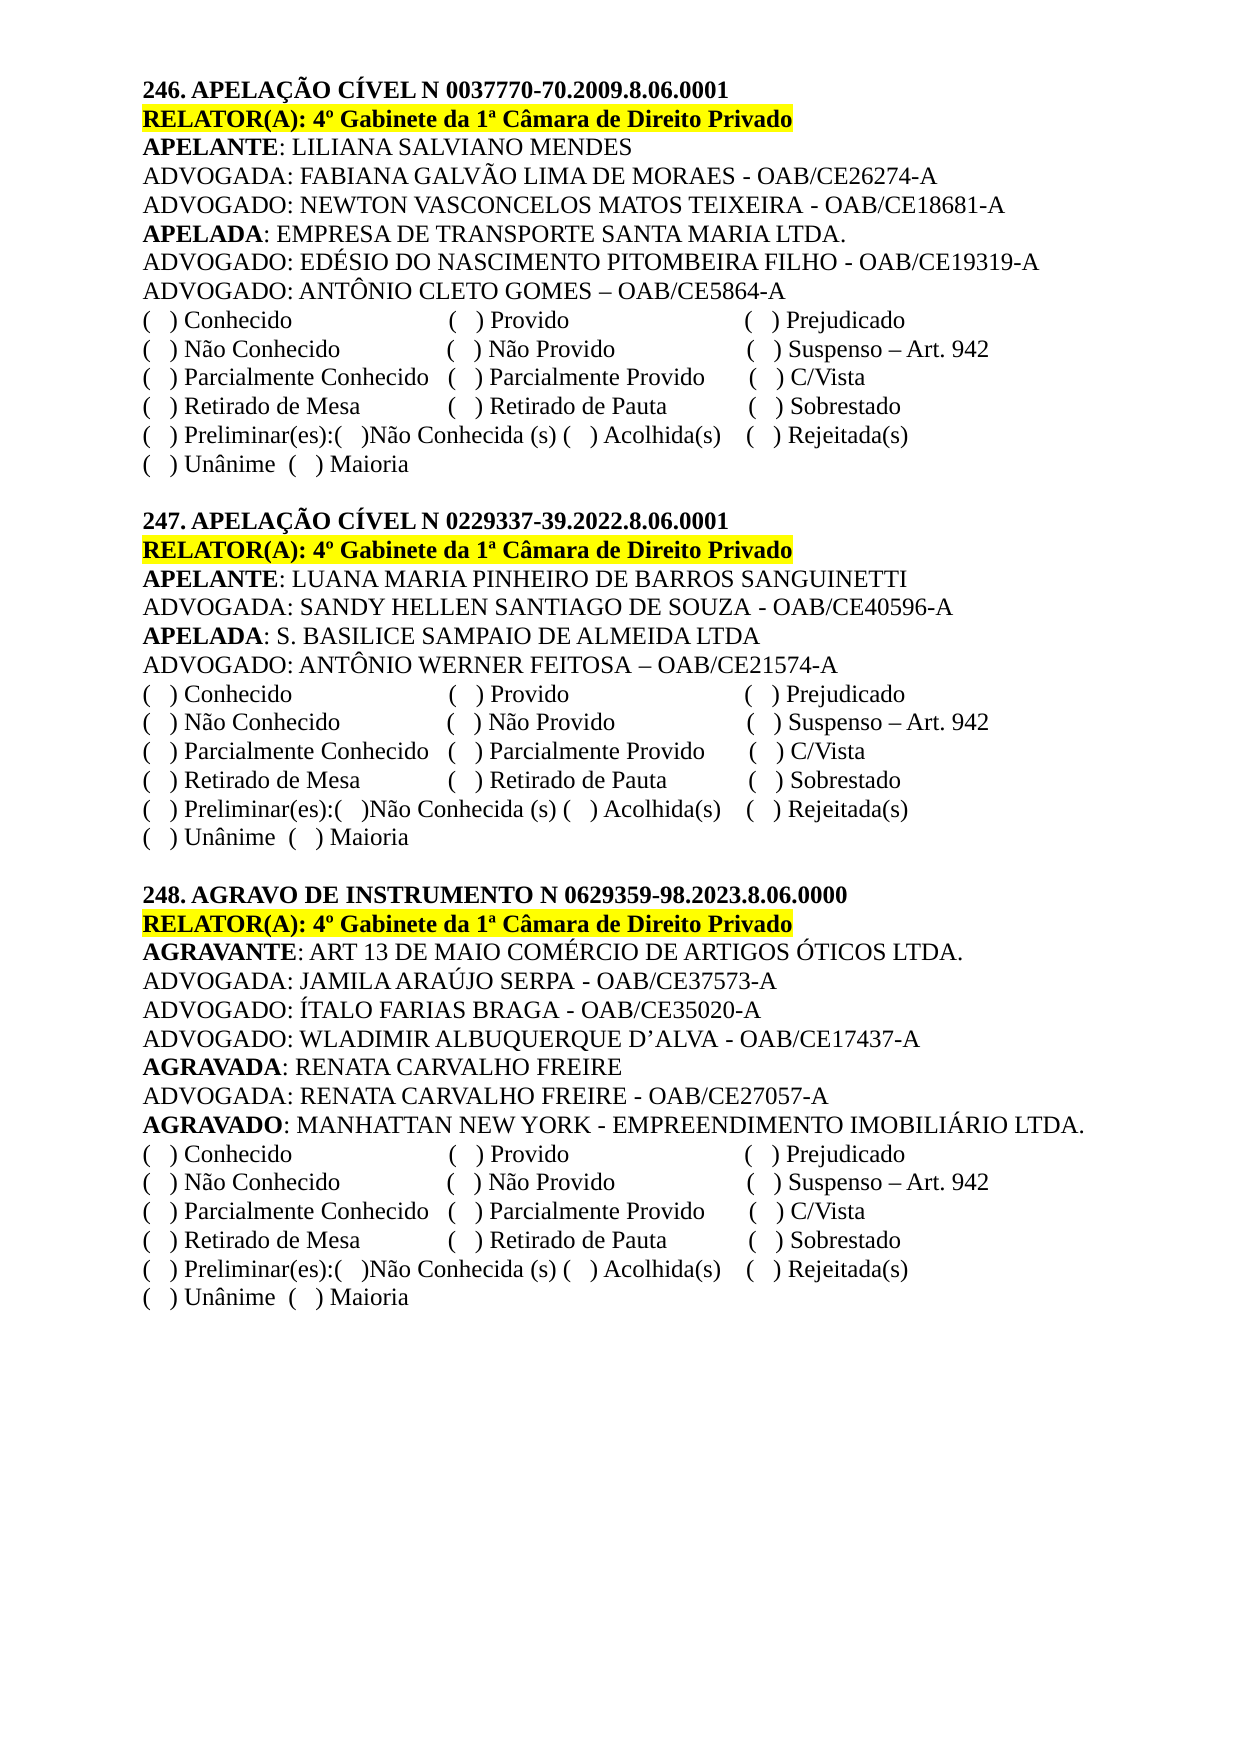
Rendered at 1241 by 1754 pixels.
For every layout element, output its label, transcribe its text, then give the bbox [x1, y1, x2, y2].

text ( ) Preliminar(es):( )Não Conhecida (s) ( ) Acolhida(s) ( ) Rejeitada(s) [142, 1254, 1158, 1282]
text ( ) Parcialmente Conhecido ( ) Parcialmente Provido ( ) C/Vista [142, 736, 1158, 765]
text ( ) Retirado de Mesa ( ) Retirado de Pauta ( ) Sobrestado [142, 765, 1158, 794]
text ( ) Não Conhecido ( ) Não Provido ( ) Suspenso – Art. 942 [142, 707, 1158, 736]
text ( ) Não Conhecido ( ) Não Provido ( ) Suspenso – Art. 942 [142, 334, 1158, 362]
text ( ) Parcialmente Conhecido ( ) Parcialmente Provido ( ) C/Vista [142, 1196, 1158, 1225]
text ( ) Unânime ( ) Maioria [142, 1282, 1141, 1369]
text 246. APELAÇÃO CÍVEL N 0037770-70.2009.8.06.0001 RELATOR(A): 4º Gabinete da 1ª Câmara de Direito Privado APELANTE: LILIANA SALVIANO MENDES ADVOGADA: FABIANA GALVÃO LIMA DE MORAES - OAB/CE26274-A ADVOGADO: NEWTON VASCONCELOS MATOS TEIXEIRA - OAB/CE18681-A APELADA: EMPRESA DE TRANSPORTE SANTA MARIA LTDA. ADVOGADO: EDÉSIO DO NASCIMENTO PITOMBEIRA FILHO - OAB/CE19319-A ADVOGADO: ANTÔNIO CLETO GOMES – OAB/CE5864-A [142, 75, 1141, 305]
text ( ) Unânime ( ) Maioria 247. APELAÇÃO CÍVEL N 0229337-39.2022.8.06.0001 RELATOR(A): 4º Gabinete da 1ª Câmara de Direito Privado APELANTE: LUANA MARIA PINHEIRO DE BARROS SANGUINETTI ADVOGADA: SANDY HELLEN SANTIAGO DE SOUZA - OAB/CE40596-A APELADA: S. BASILICE SAMPAIO DE ALMEIDA LTDA ADVOGADO: ANTÔNIO WERNER FEITOSA – OAB/CE21574-A [142, 449, 1141, 679]
text ( ) Conhecido ( ) Provido ( ) Prejudicado [142, 679, 1141, 707]
text ( ) Conhecido ( ) Provido ( ) Prejudicado [142, 305, 1141, 334]
text ( ) Retirado de Mesa ( ) Retirado de Pauta ( ) Sobrestado [142, 1225, 1158, 1254]
text ( ) Parcialmente Conhecido ( ) Parcialmente Provido ( ) C/Vista [142, 362, 1158, 391]
text ( ) Conhecido ( ) Provido ( ) Prejudicado [142, 1139, 1141, 1167]
text ( ) Preliminar(es):( )Não Conhecida (s) ( ) Acolhida(s) ( ) Rejeitada(s) [142, 420, 1158, 449]
text ( ) Unânime ( ) Maioria 248. AGRAVO DE INSTRUMENTO N 0629359-98.2023.8.06.0000 RELATOR(A): 4º Gabinete da 1ª Câmara de Direito Privado AGRAVANTE: ART 13 DE MAIO COMÉRCIO DE ARTIGOS ÓTICOS LTDA. ADVOGADA: JAMILA ARAÚJO SERPA - OAB/CE37573-A ADVOGADO: ÍTALO FARIAS BRAGA - OAB/CE35020-A ADVOGADO: WLADIMIR ALBUQUERQUE D’ALVA - OAB/CE17437-A AGRAVADA: RENATA CARVALHO FREIRE ADVOGADA: RENATA CARVALHO FREIRE - OAB/CE27057-A AGRAVADO: MANHATTAN NEW YORK - EMPREENDIMENTO IMOBILIÁRIO LTDA. [142, 822, 1141, 1139]
text ( ) Preliminar(es):( )Não Conhecida (s) ( ) Acolhida(s) ( ) Rejeitada(s) [142, 794, 1158, 822]
text ( ) Retirado de Mesa ( ) Retirado de Pauta ( ) Sobrestado [142, 391, 1158, 420]
text ( ) Não Conhecido ( ) Não Provido ( ) Suspenso – Art. 942 [142, 1167, 1158, 1196]
